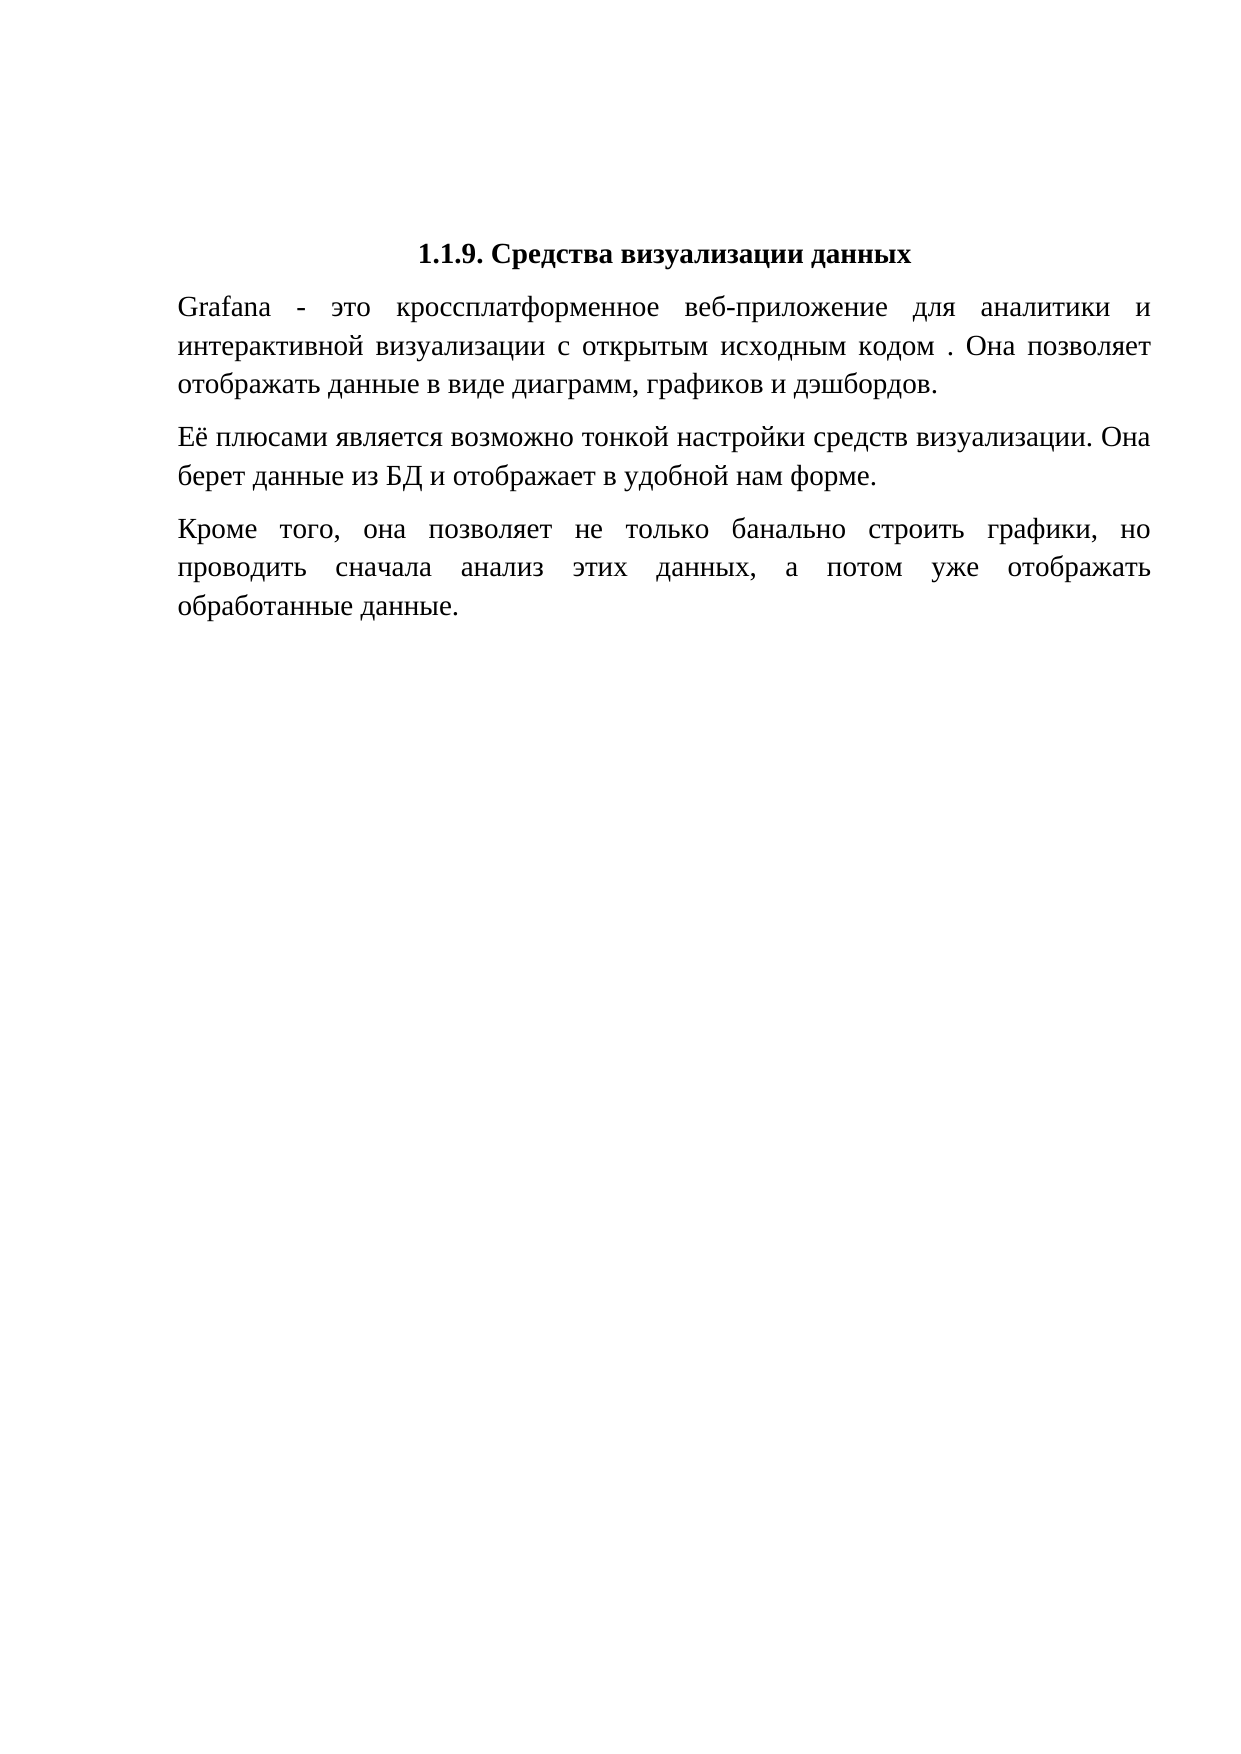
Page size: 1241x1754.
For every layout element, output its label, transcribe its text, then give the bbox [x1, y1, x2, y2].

text Кроме того, она позволяет не только банально строить графики, но проводить сначала анализ этих данных, а потом уже отображать обработанные данные. [177, 511, 1152, 622]
text Её плюсами является возможно тонкой настройки средств визуализации. Она берет данные из БД и отображает в удобной нам форме. [177, 419, 1152, 491]
text 1.1.9. Средства визуализации данных [177, 236, 1152, 269]
text Grafana - это кроссплатформенное веб-приложение для аналитики и интерактивной визуализации с открытым исходным кодом . Она позволяет отображать данные в виде диаграмм, графиков и дэшбордов. [177, 289, 1152, 400]
